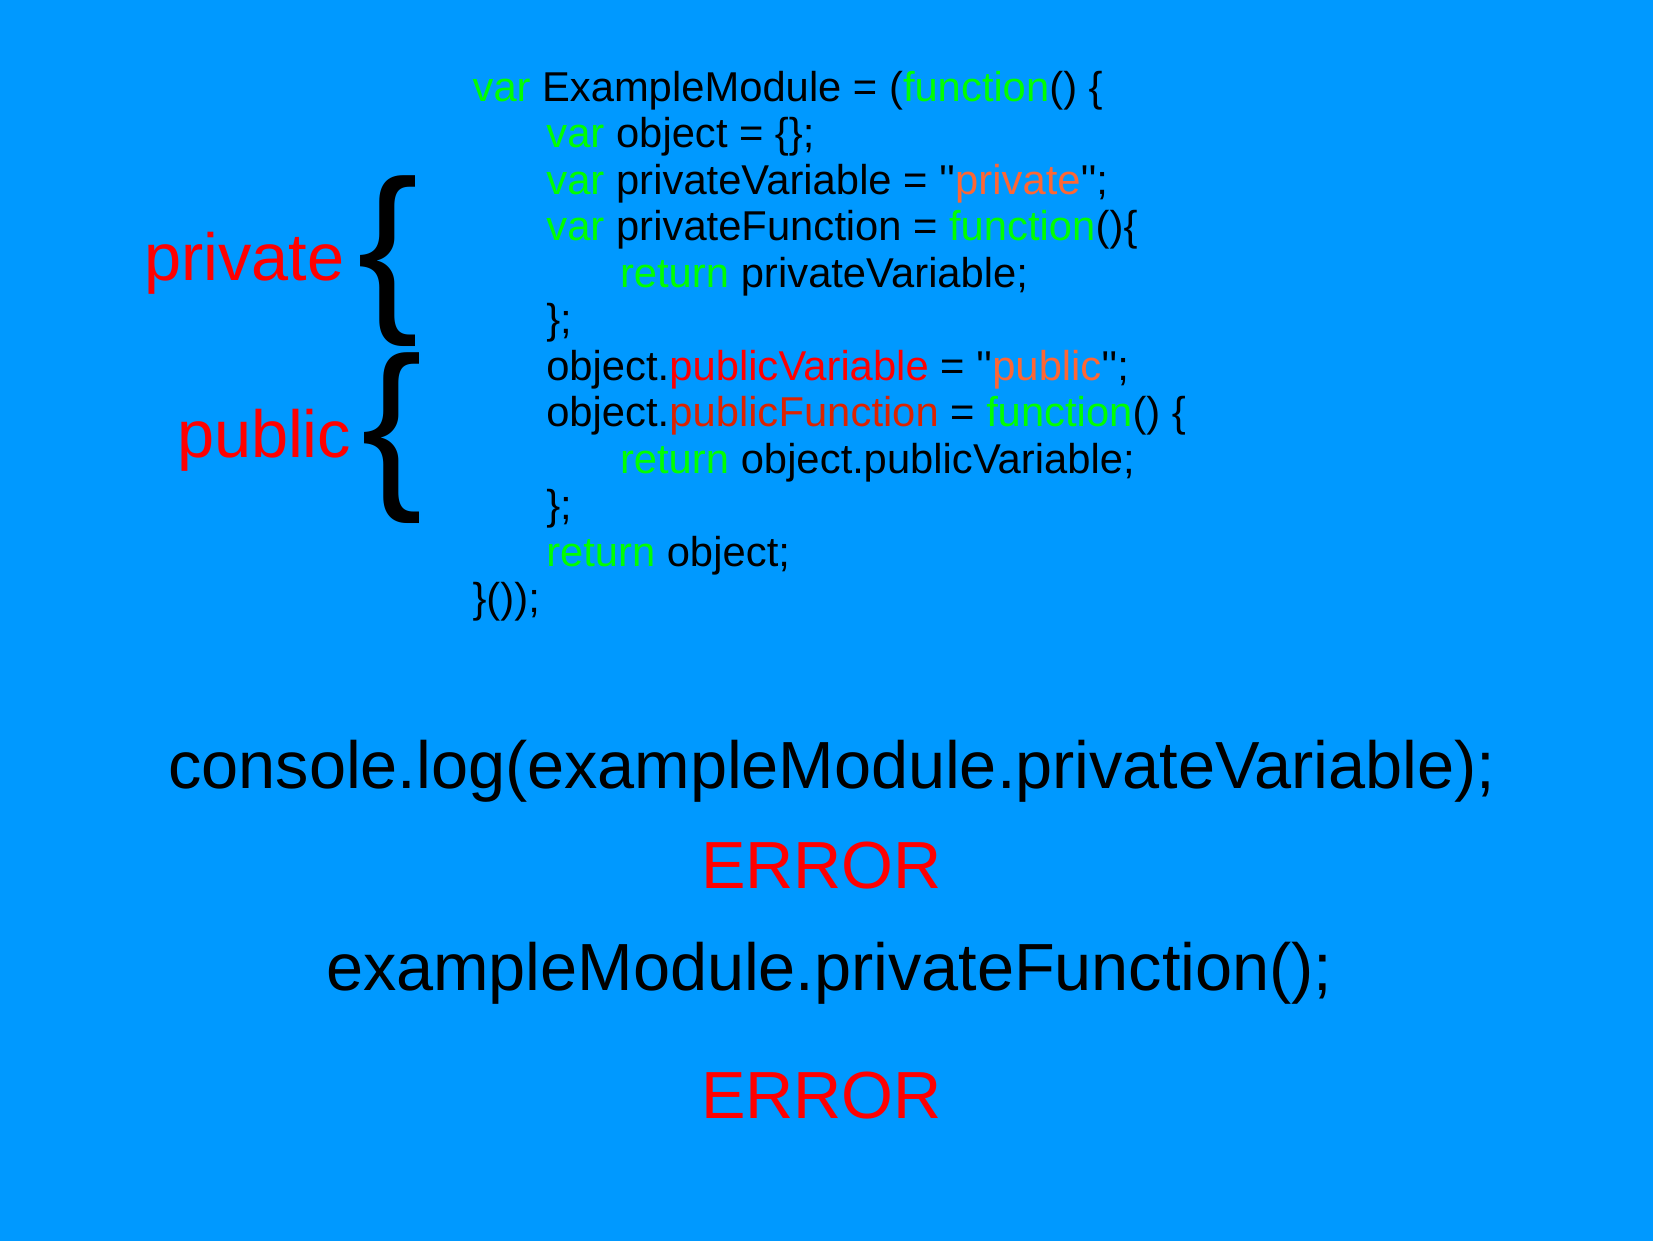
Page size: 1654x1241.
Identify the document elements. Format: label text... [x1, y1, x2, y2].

text_box { [342, 135, 434, 355]
text_box console.log(exampleModule.privateVariable); [153, 720, 1513, 810]
text_box exampleModule.privateFunction(); [311, 922, 1349, 1012]
text_box ERROR [686, 1051, 957, 1141]
text_box private [129, 212, 342, 302]
text_box public [162, 389, 346, 479]
text_box ERROR [686, 820, 957, 910]
text_box var ExampleModule = (function() { var object = {}; var privateVariable = ''private''; var privateFunction = function(){ return privateVariable; }; object.publicVariable = ''public''; object.publicFunction = function() { return object.publicVariable; }; return object; }()); [472, 59, 1266, 626]
text_box { [346, 312, 438, 532]
